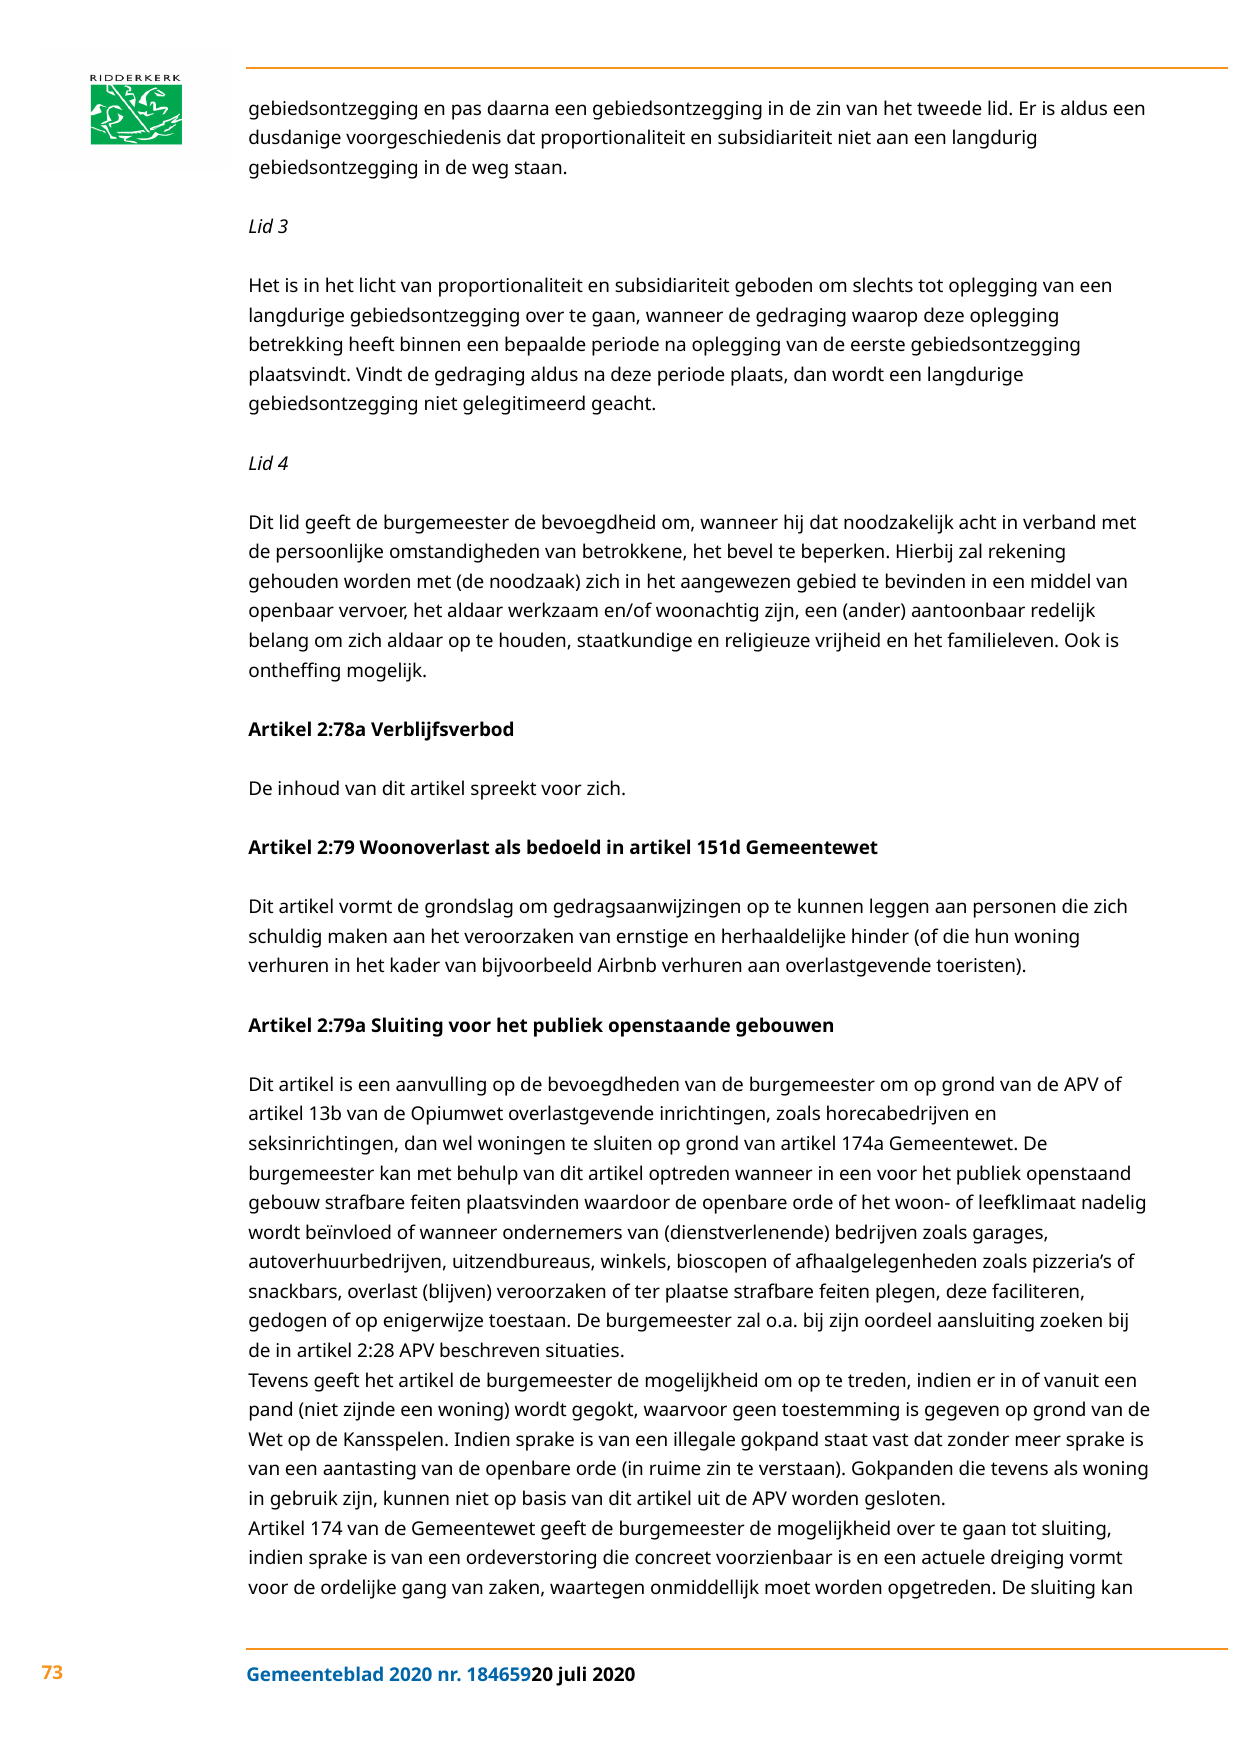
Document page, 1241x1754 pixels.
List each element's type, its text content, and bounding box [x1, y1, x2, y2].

text Tevens geeft het artikel de burgemeester de mogelijkheid om op te treden, indien er in of vanuit een pand (niet zijnde een woning) wordt gegokt, waarvoor geen toestemming is gegeven op grond van de Wet op de Kansspelen. Indien sprake is van een illegale gokpand staat vast dat zonder meer sprake is van een aantasting van de openbare orde (in ruime zin te verstaan). Gokpanden die tevens als woning in gebruik zijn, kunnen niet op basis van dit artikel uit de APV worden gesloten. [248, 1367, 1152, 1511]
text Artikel 2:79a Sluiting voor het publiek openstaande gebouwen [248, 1012, 1152, 1038]
text Artikel 2:78a Verblijfsverbod [248, 716, 1152, 742]
text Artikel 2:79 Woonoverlast als bedoeld in artikel 151d Gemeentewet [248, 834, 1152, 860]
text Dit artikel is een aanvulling op de bevoegdheden van de burgemeester om op grond van de APV of artikel 13b van de Opiumwet overlastgevende inrichtingen, zoals horecabedrijven en seksinrichtingen, dan wel woningen te sluiten op grond van artikel 174a Gemeentewet. De burgemeester kan met behulp van dit artikel optreden wanneer in een voor het publiek openstaand gebouw strafbare feiten plaatsvinden waardoor de openbare orde of het woon- of leefklimaat nadelig wordt beïnvloed of wanneer ondernemers van (dienstverlenende) bedrijven zoals garages, autoverhuurbedrijven, uitzendbureaus, winkels, bioscopen of afhaalgelegenheden zoals pizzeria’s of snackbars, overlast (blijven) veroorzaken of ter plaatse strafbare feiten plegen, deze faciliteren, gedogen of op enigerwijze toestaan. De burgemeester zal o.a. bij zijn oordeel aansluiting zoeken bij de in artikel 2:28 APV beschreven situaties. [248, 1071, 1152, 1363]
text Artikel 174 van de Gemeentewet geeft de burgemeester de mogelijkheid over te gaan tot sluiting, indien sprake is van een ordeverstoring die concreet voorzienbaar is en een actuele dreiging vormt voor de ordelijke gang van zaken, waartegen onmiddellijk moet worden opgetreden. De sluiting kan [248, 1515, 1152, 1600]
picture [41, 47, 231, 172]
text Lid 4 [248, 450, 1152, 476]
text Dit lid geeft de burgemeester de bevoegdheid om, wanneer hij dat noodzakelijk acht in verband met de persoonlijke omstandigheden van betrokkene, het bevel te beperken. Hierbij zal rekening gehouden worden met (de noodzaak) zich in het aangewezen gebied te bevinden in een middel van openbaar vervoer, het aldaar werkzaam en/of woonachtig zijn, een (ander) aantoonbaar redelijk belang om zich aldaar op te houden, staatkundige en religieuze vrijheid en het familieleven. Ook is ontheffing mogelijk. [248, 509, 1152, 683]
text Het is in het licht van proportionaliteit en subsidiariteit geboden om slechts tot oplegging van een langdurige gebiedsontzegging over te gaan, wanneer de gedraging waarop deze oplegging betrekking heeft binnen een bepaalde periode na oplegging van de eerste gebiedsontzegging plaatsvindt. Vindt de gedraging aldus na deze periode plaats, dan wordt een langdurige gebiedsontzegging niet gelegitimeerd geacht. [248, 272, 1152, 416]
text Lid 3 [248, 213, 1152, 239]
text gebiedsontzegging en pas daarna een gebiedsontzegging in de zin van het tweede lid. Er is aldus een dusdanige voorgeschiedenis dat proportionaliteit en subsidiariteit niet aan een langdurig gebiedsontzegging in de weg staan. [248, 95, 1152, 180]
text Dit artikel vormt de grondslag om gedragsaanwijzingen op te kunnen leggen aan personen die zich schuldig maken aan het veroorzaken van ernstige en herhaaldelijke hinder (of die hun woning verhuren in het kader van bijvoorbeeld Airbnb verhuren aan overlastgevende toeristen). [248, 893, 1152, 978]
text De inhoud van dit artikel spreekt voor zich. [248, 775, 1152, 801]
